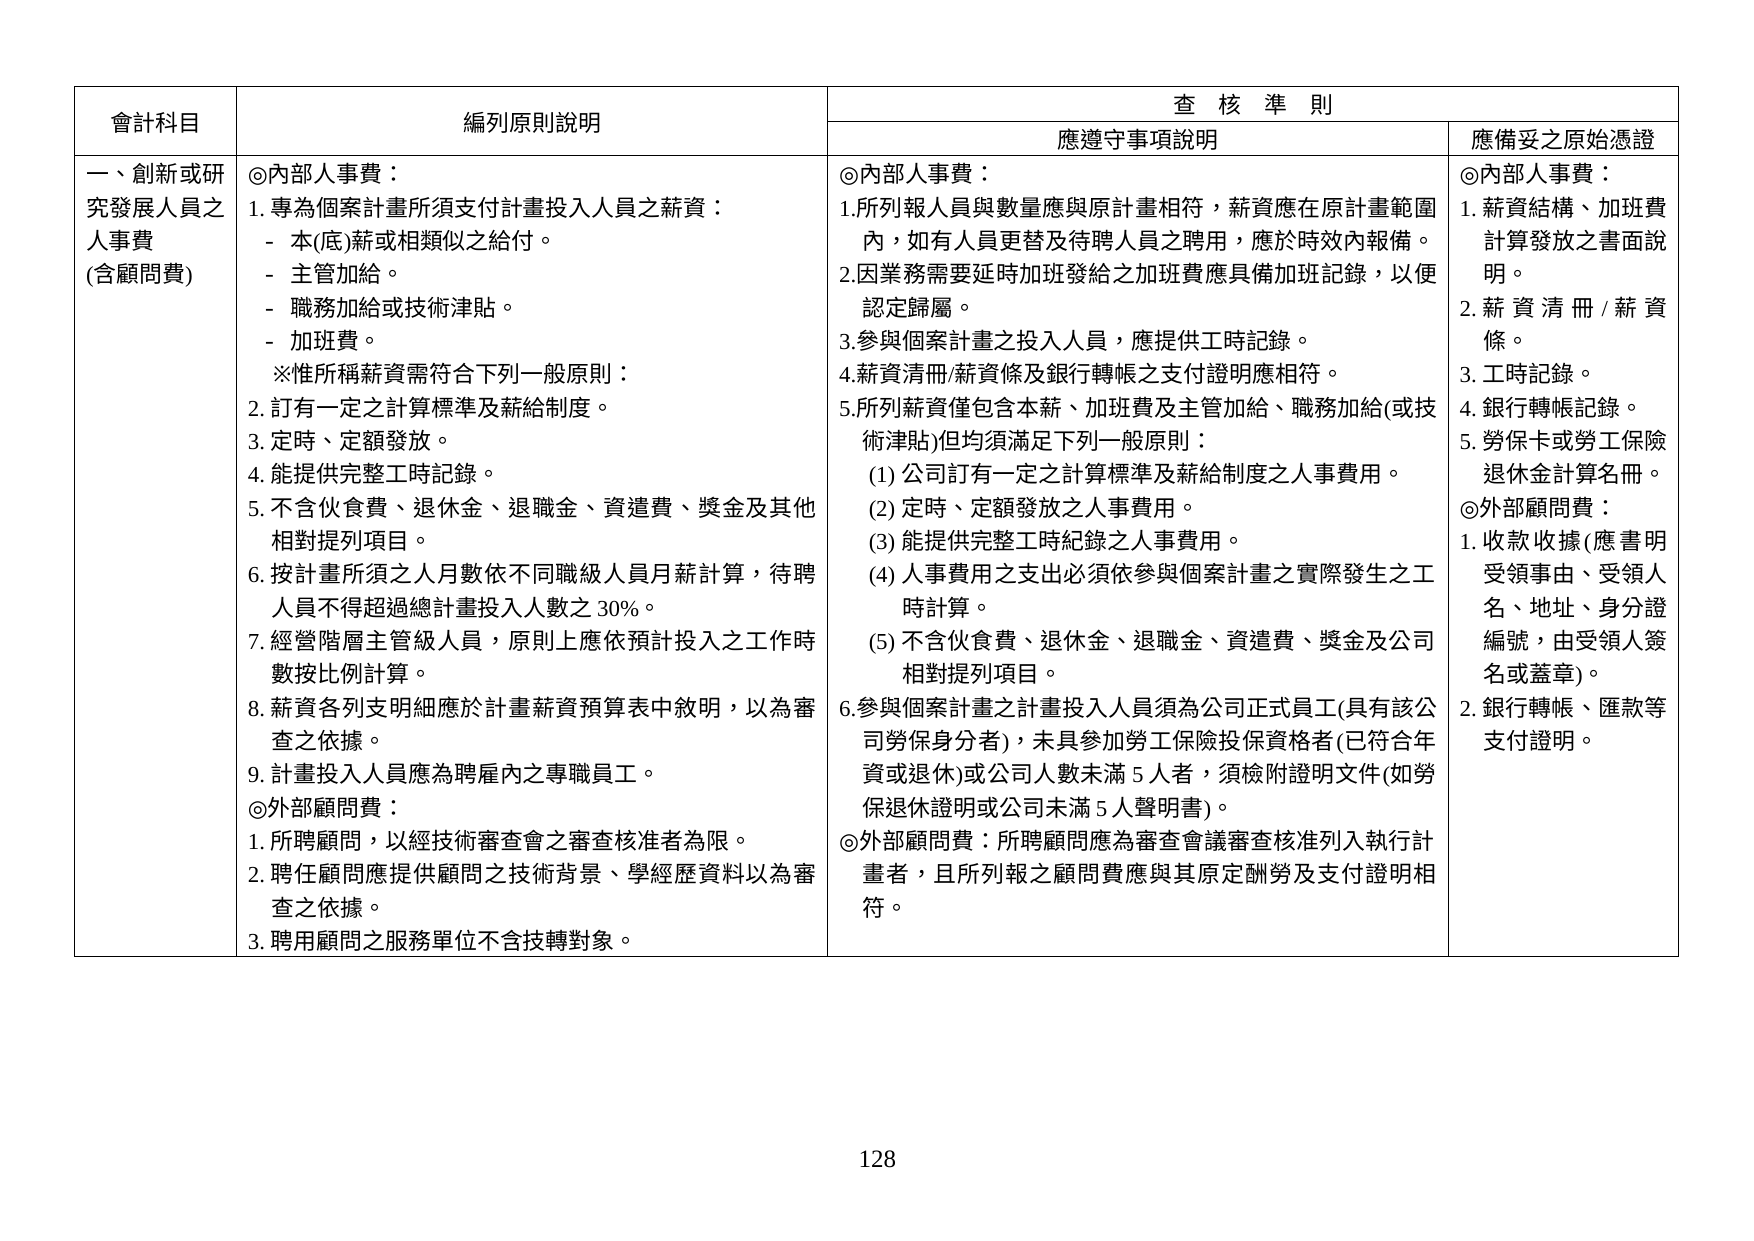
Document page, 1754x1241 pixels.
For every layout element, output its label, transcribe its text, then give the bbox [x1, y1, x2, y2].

table_cell ◎內部人事費： 1.所列報人員與數量應與原計畫相符，薪資應在原計畫範圍內，如有人員更替及待聘人員之聘用，應於時效內報備。 2.因業務需要延時加班發給之加班費應具備加班記錄，以便認定歸屬。 3.參與個案計畫之投入人員，應提供工時記錄。 4.薪資清冊/薪資條及銀行轉帳之支付證明應相符。 5.所列薪資僅包含本薪、加班費及主管加給、職務加給(或技術津貼)但均須滿足下列一般原則： 公司訂有一定之計算標準及薪給制度之人事費用。 定時、定額發放之人事費用。 能提供完整工時紀錄之人事費用。 人事費用之支出必須依參與個案計畫之實際發生之工時計算。 不含伙食費、退休金、退職金、資遣費、獎金及公司相對提列項目。 6.參與個案計畫之計畫投入人員須為公司正式員工(具有該公司勞保身分者)，未具參加勞工保險投保資格者(已符合年資或退休)或公司人數未滿5人者，須檢附證明文件(如勞保退休證明或公司未滿5人聲明書)。 ◎外部顧問費：所聘顧問應為審查會議審查核准列入執行計畫者，且所列報之顧問費應與其原定酬勞及支付證明相符。 [828, 156, 1448, 956]
table_cell ◎內部人事費： 專為個案計畫所須支付計畫投入人員之薪資： 本(底)薪或相類似之給付。 主管加給。 職務加給或技術津貼。 加班費。 ※惟所稱薪資需符合下列一般原則： 訂有一定之計算標準及薪給制度。 定時、定額發放。 能提供完整工時記錄。 不含伙食費、退休金、退職金、資遣費、獎金及其他相對提列項目。 按計畫所須之人月數依不同職級人員月薪計算，待聘人員不得超過總計畫投入人數之30%。 經營階層主管級人員，原則上應依預計投入之工作時數按比例計算。 薪資各列支明細應於計畫薪資預算表中敘明，以為審查之依據。 計畫投入人員應為聘雇內之專職員工。 ◎外部顧問費： 所聘顧問，以經技術審查會之審查核准者為限。 聘任顧問應提供顧問之技術背景、學經歷資料以為審查之依據。 聘用顧問之服務單位不含技轉對象。 [237, 156, 827, 956]
table_cell 應遵守事項說明 [828, 122, 1448, 155]
table_header 編列原則說明 [237, 87, 827, 155]
table_header 會計科目 [75, 87, 236, 155]
table_header 查 核 準 則 [828, 87, 1678, 121]
table_cell ◎內部人事費： 薪資結構、加班費計算發放之書面說明。 薪資清冊/薪資條。 工時記錄。 銀行轉帳記錄。 勞保卡或勞工保險退休金計算名冊。 ◎外部顧問費： 收款收據(應書明受領事由、受領人名、地址、身分證編號，由受領人簽名或蓋章)。 銀行轉帳、匯款等支付證明。 [1449, 156, 1678, 956]
table_cell 應備妥之原始憑證 [1449, 122, 1678, 155]
table_cell 一、創新或研究發展人員之人事費 (含顧問費) [75, 156, 236, 956]
